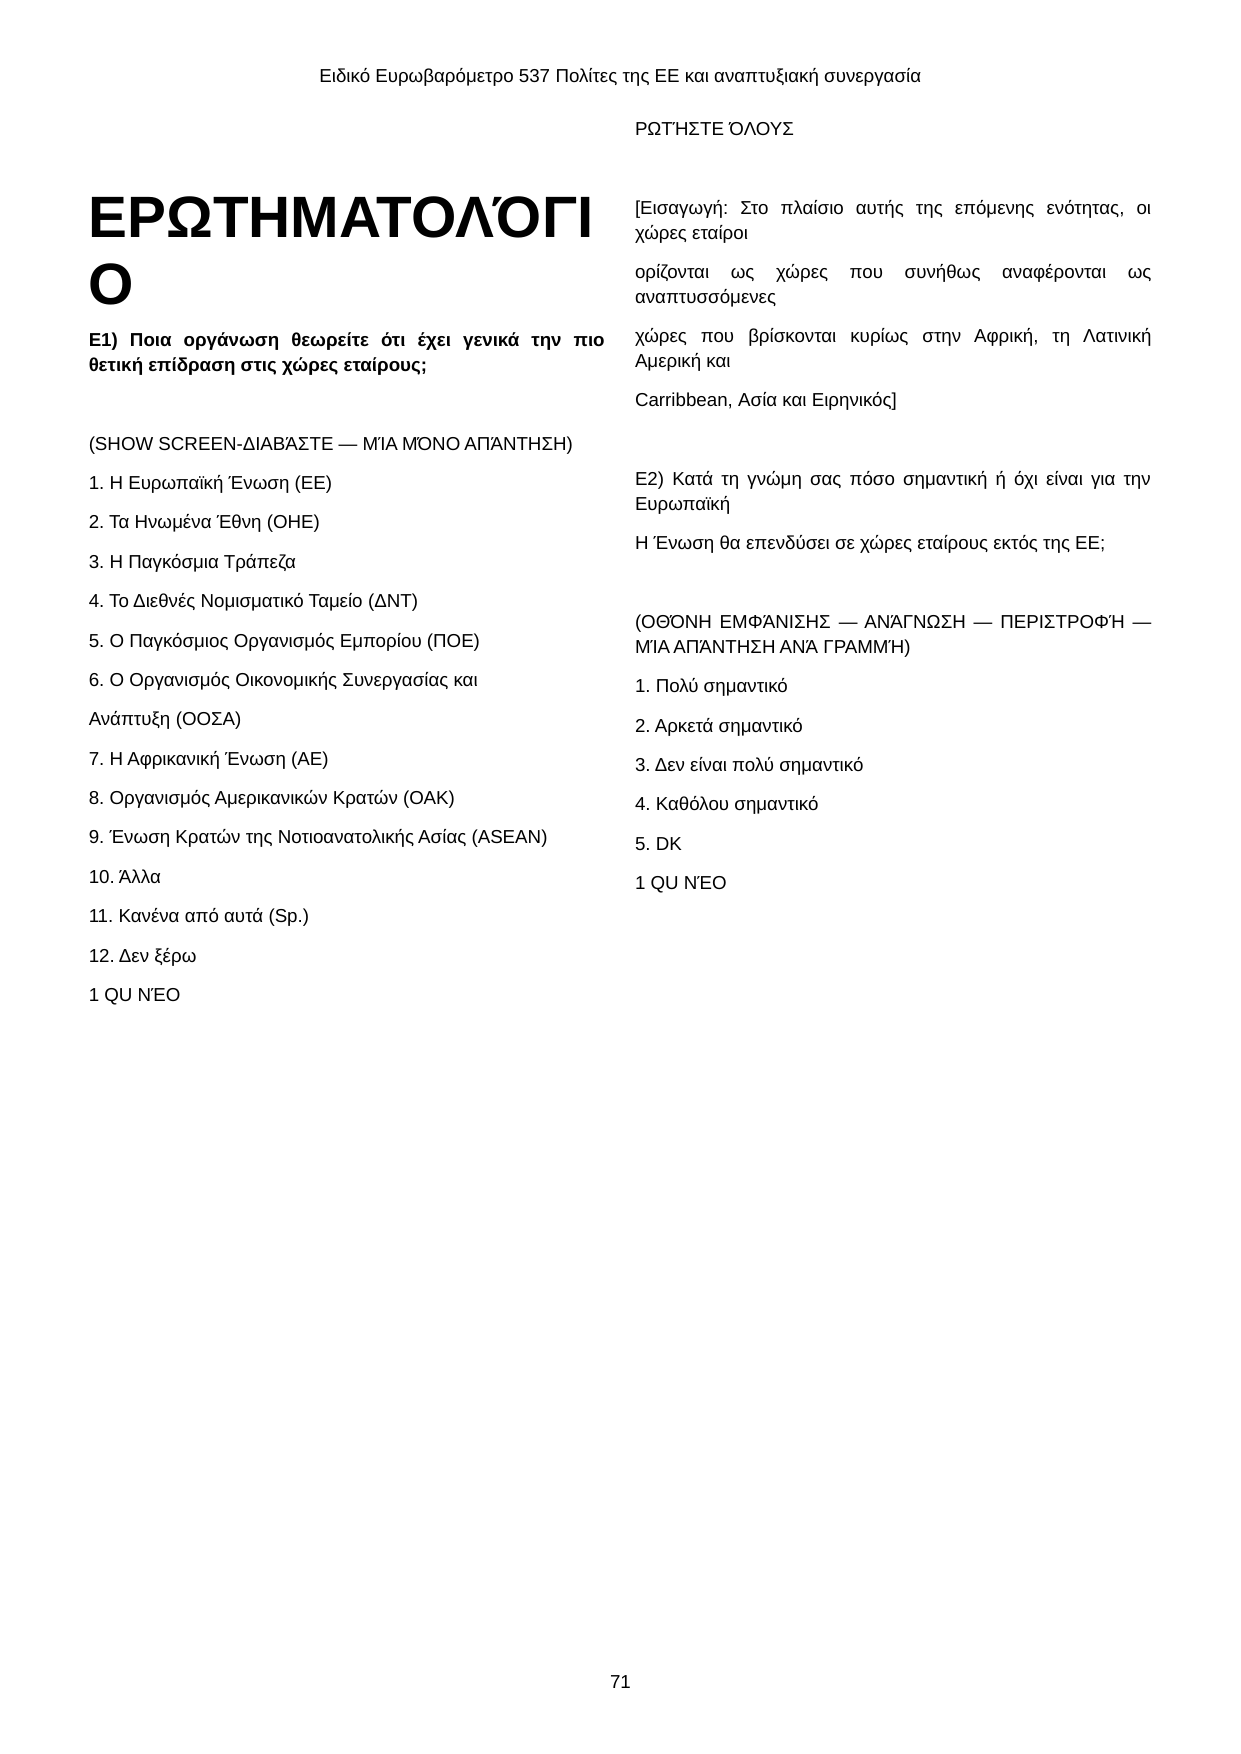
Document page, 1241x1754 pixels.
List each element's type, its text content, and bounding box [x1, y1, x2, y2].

text (SHOW SCREEN-ΔΙΑΒΆΣΤΕ — ΜΊΑ ΜΌΝΟ ΑΠΆΝΤΗΣΗ) [88, 433, 605, 454]
text 12. Δεν ξέρω [88, 944, 605, 966]
text Η Ένωση θα επενδύσει σε χώρες εταίρους εκτός της ΕΕ; [635, 532, 1152, 554]
text Ε2) Κατά τη γνώμη σας πόσο σημαντική ή όχι είναι για την Ευρωπαϊκή [635, 468, 1152, 514]
text Ε1) Ποια οργάνωση θεωρείτε ότι έχει γενικά την πιο θετική επίδραση στις χώρες εταίρους; [88, 329, 605, 375]
text 1 QU ΝΈΟ [88, 984, 605, 1005]
text 1. Πολύ σημαντικό [635, 675, 1152, 697]
text 4. Το Διεθνές Νομισματικό Ταμείο (ΔΝΤ) [88, 590, 605, 612]
text ορίζονται ως χώρες που συνήθως αναφέρονται ως αναπτυσσόμενες [635, 261, 1152, 307]
text 2. Τα Ηνωμένα Έθνη (ΟΗΕ) [88, 511, 605, 533]
text 4. Καθόλου σημαντικό [635, 793, 1152, 815]
text 3. Η Παγκόσμια Τράπεζα [88, 551, 605, 572]
subtitle ΕΡΩΤΗΜΑΤΟΛΌΓΙΟ [88, 182, 605, 317]
text ΡΩΤΉΣΤΕ ΌΛΟΥΣ [635, 118, 1152, 139]
text 3. Δεν είναι πολύ σημαντικό [635, 754, 1152, 775]
text χώρες που βρίσκονται κυρίως στην Αφρική, τη Λατινική Αμερική και [635, 325, 1152, 371]
text 9. Ένωση Κρατών της Νοτιοανατολικής Ασίας (ASEAN) [88, 826, 605, 848]
text 7. Η Αφρικανική Ένωση (ΑΕ) [88, 748, 605, 769]
text 5. Ο Παγκόσμιος Οργανισμός Εμπορίου (ΠΟΕ) [88, 629, 605, 651]
text [Εισαγωγή: Στο πλαίσιο αυτής της επόμενης ενότητας, οι χώρες εταίροι [635, 197, 1152, 243]
text 6. Ο Οργανισμός Οικονομικής Συνεργασίας και [88, 669, 605, 690]
text 11. Κανένα από αυτά (Sp.) [88, 905, 605, 927]
text 8. Οργανισμός Αμερικανικών Κρατών (ΟΑΚ) [88, 787, 605, 808]
text 2. Αρκετά σημαντικό [635, 714, 1152, 736]
text Carribbean, Ασία και Ειρηνικός] [635, 389, 1152, 411]
text (ΟΘΌΝΗ ΕΜΦΆΝΙΣΗΣ — ΑΝΆΓΝΩΣΗ — ΠΕΡΙΣΤΡΟΦΉ — ΜΊΑ ΑΠΆΝΤΗΣΗ ΑΝΆ ΓΡΑΜΜΉ) [635, 611, 1152, 657]
text Ανάπτυξη (ΟΟΣΑ) [88, 708, 605, 730]
text 10. Άλλα [88, 866, 605, 887]
text 1 QU ΝΈΟ [635, 872, 1152, 893]
text 1. Η Ευρωπαϊκή Ένωση (ΕΕ) [88, 472, 605, 493]
text 5. DK [635, 833, 1152, 854]
